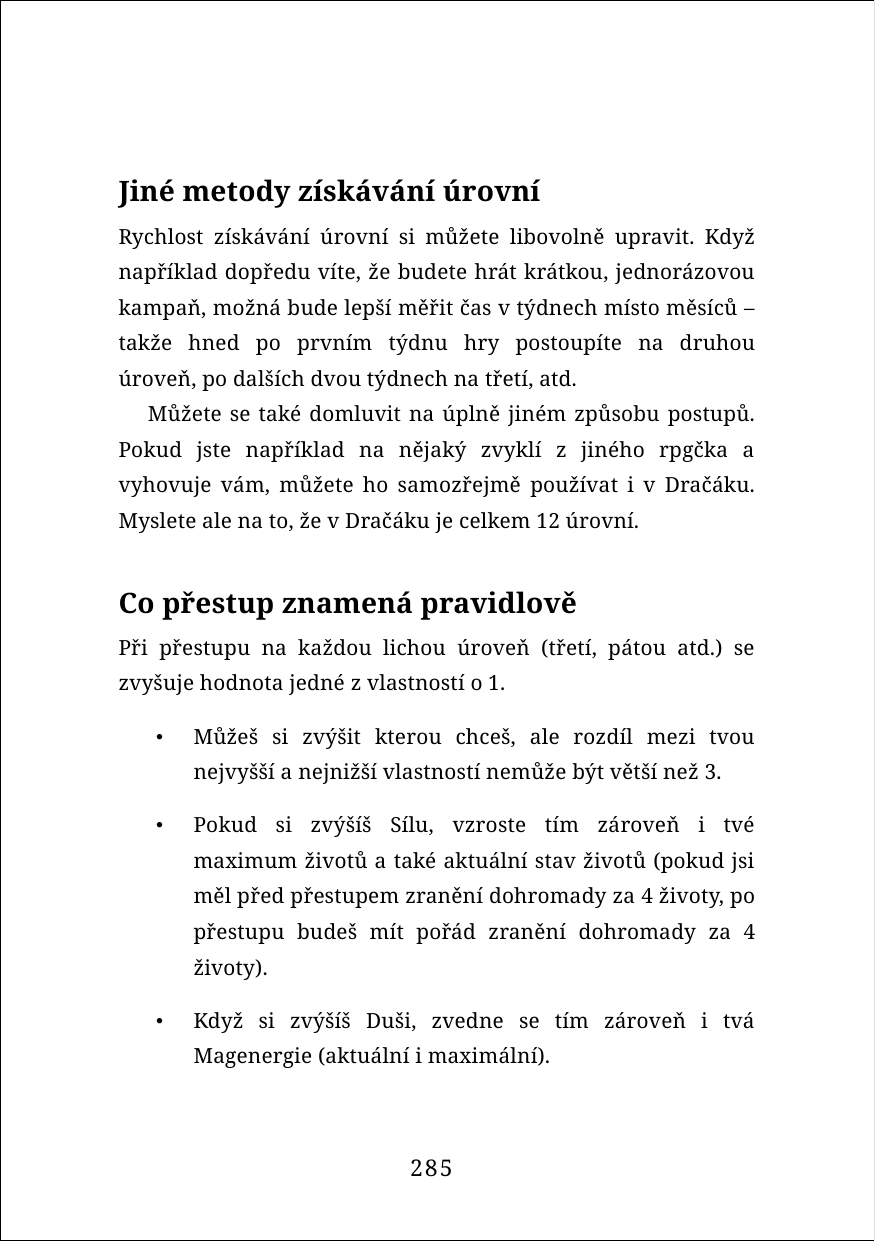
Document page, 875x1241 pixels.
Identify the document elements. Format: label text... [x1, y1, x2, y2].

list Můžeš si zvýšit kterou chceš, ale rozdíl mezi tvou nejvyšší a nejnižší vlastností nemůže být větší než 3. [156, 722, 756, 786]
list Pokud si zvýšíš Sílu, vzroste tím zároveň i tvé maximum životů a také aktuální stav životů (pokud jsi měl před přestupem zranění dohromady za 4 životy, po přestupu budeš mít pořád zranění dohromady za 4 životy). [156, 811, 756, 981]
text Rychlost získávání úrovní si můžete libovolně upravit. Když například dopředu víte, že budete hrát krátkou, jednorázovou kampaň, možná bude lepší měřit čas v týdnech místo měsíců – takže hned po prvním týdnu hry postoupíte na druhou úroveň, po dalších dvou týdnech na třetí, atd. Můžete se také domluvit na úplně jiném způsobu postupů. Pokud jste například na nějaký zvyklí z jiného rpgčka a vyhovuje vám, můžete ho samozřejmě používat i v Dračáku. Myslete ale na to, že v Dračáku je celkem 12 úrovní. [118, 222, 756, 534]
list Když si zvýšíš Duši, zvedne se tím zároveň i tvá Magenergie (aktuální i maximální). [156, 1006, 756, 1070]
subtitle Co přestup znamená pravidlově [118, 583, 756, 621]
text Při přestupu na každou lichou úroveň (třetí, pátou atd.) se zvyšuje hodnota jedné z vlastností o 1. [118, 633, 756, 697]
subtitle Jiné metody získávání úrovní [118, 172, 756, 210]
